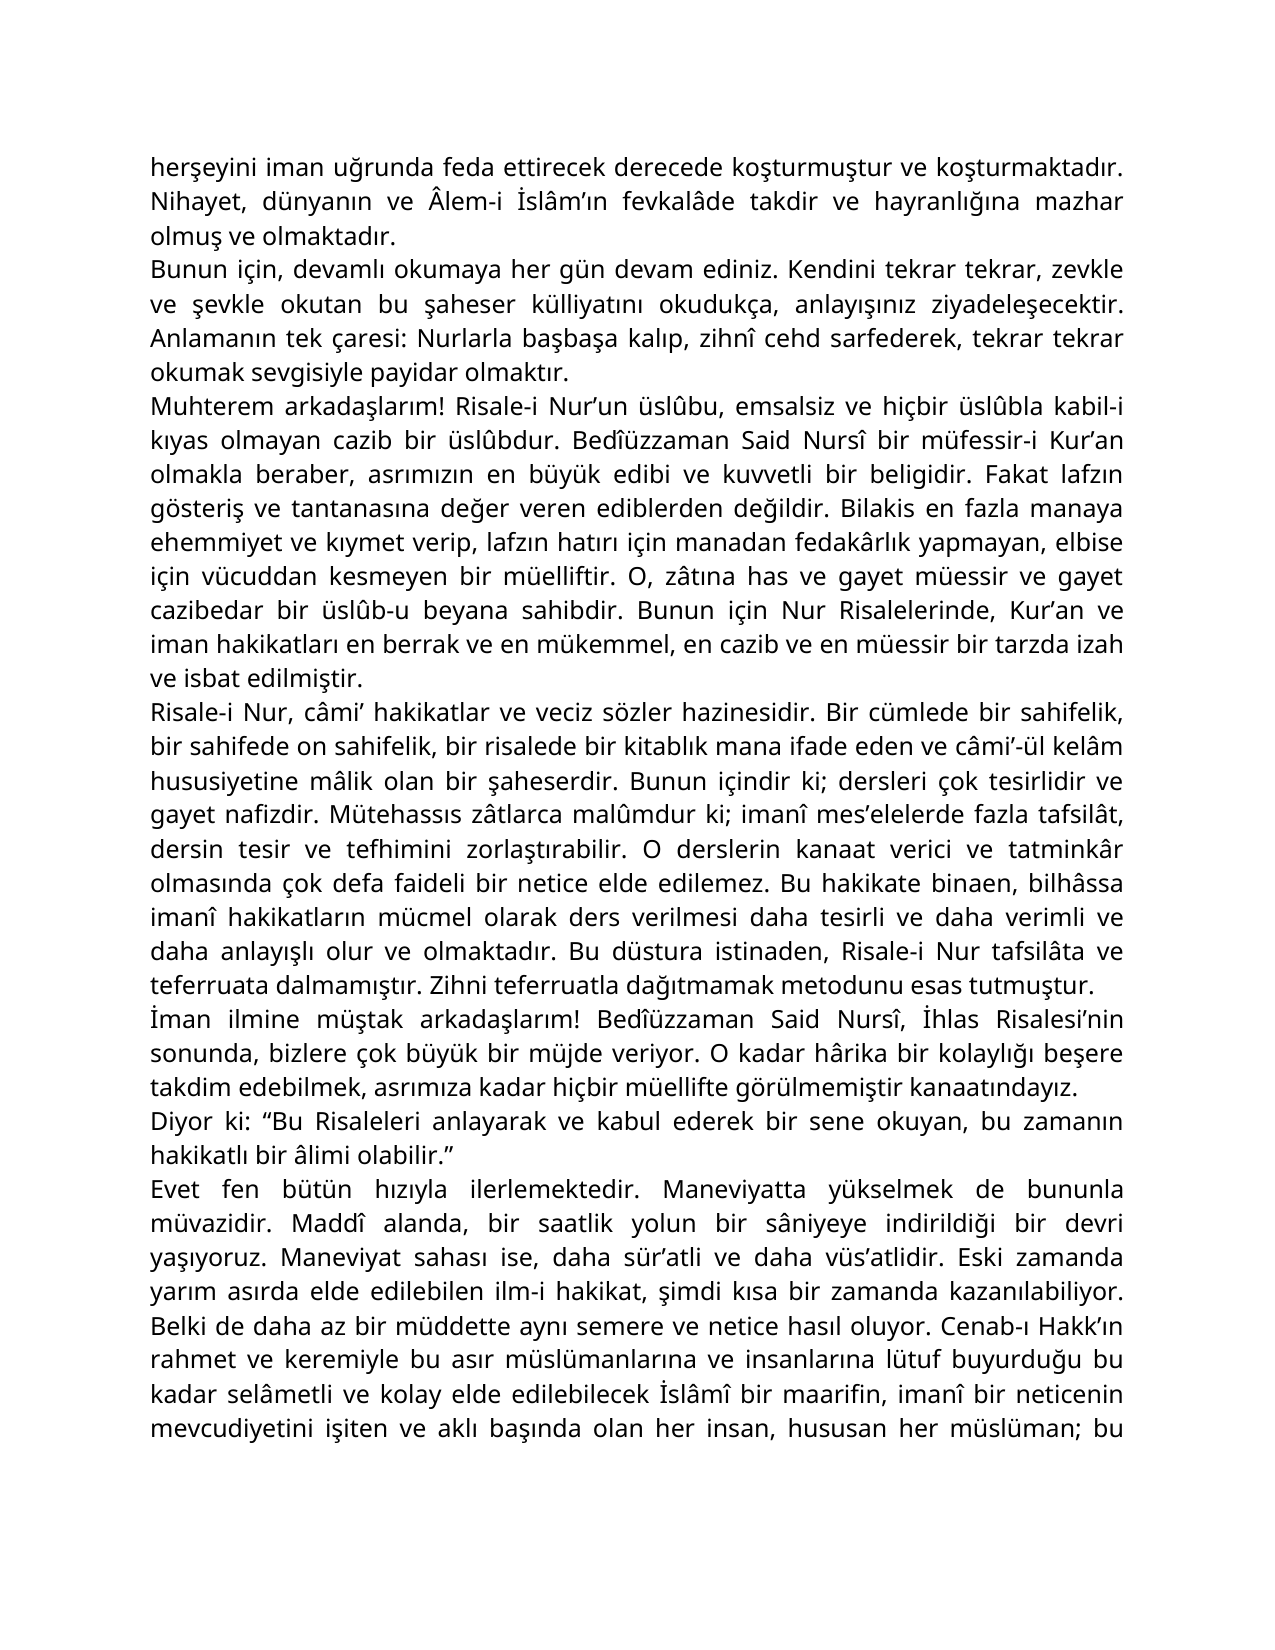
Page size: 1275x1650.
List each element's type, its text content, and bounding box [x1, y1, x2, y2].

text Muhterem arkadaşlarım! Risale-i Nur’un üslûbu, emsalsiz ve hiçbir üslûbla kabil-i kıyas olmayan cazib bir üslûbdur. Bedîüzzaman Said Nursî bir müfessir-i Kur’an olmakla beraber, asrımızın en büyük edibi ve kuvvetli bir beligidir. Fakat lafzın gösteriş ve tantanasına değer veren ediblerden değildir. Bilakis en fazla manaya ehemmiyet ve kıymet verip, lafzın hatırı için manadan fedakârlık yapmayan, elbise için vücuddan kesmeyen bir müelliftir. O, zâtına has ve gayet müessir ve gayet cazibedar bir üslûb-u beyana sahibdir. Bunun için Nur Risalelerinde, Kur’an ve iman hakikatları en berrak ve en mükemmel, en cazib ve en müessir bir tarzda izah ve isbat edilmiştir. [150, 388, 1125, 695]
text herşeyini iman uğrunda feda ettirecek derecede koşturmuştur ve koşturmaktadır. Nihayet, dünyanın ve Âlem-i İslâm’ın fevkalâde takdir ve hayranlığına mazhar olmuş ve olmaktadır. [150, 150, 1125, 252]
text Diyor ki: “Bu Risaleleri anlayarak ve kabul ederek bir sene okuyan, bu zamanın hakikatlı bir âlimi olabilir.” [150, 1104, 1125, 1172]
text Evet fen bütün hızıyla ilerlemektedir. Maneviyatta yükselmek de bununla müvazidir. Maddî alanda, bir saatlik yolun bir sâniyeye indirildiği bir devri yaşıyoruz. Maneviyat sahası ise, daha sür’atli ve daha vüs’atlidir. Eski zamanda yarım asırda elde edilebilen ilm-i hakikat, şimdi kısa bir zamanda kazanılabiliyor. Belki de daha az bir müddette aynı semere ve netice hasıl oluyor. Cenab-ı Hakk’ın rahmet ve keremiyle bu asır müslümanlarına ve insanlarına lütuf buyurduğu bu kadar selâmetli ve kolay elde edilebilecek İslâmî bir maarifin, imanî bir neticenin mevcudiyetini işiten ve aklı başında olan her insan, hususan her müslüman; bu [150, 1172, 1125, 1444]
text Risale-i Nur, câmi’ hakikatlar ve veciz sözler hazinesidir. Bir cümlede bir sahifelik, bir sahifede on sahifelik, bir risalede bir kitablık mana ifade eden ve câmi’-ül kelâm hususiyetine mâlik olan bir şaheserdir. Bunun içindir ki; dersleri çok tesirlidir ve gayet nafizdir. Mütehassıs zâtlarca malûmdur ki; imanî mes’elelerde fazla tafsilât, dersin tesir ve tefhimini zorlaştırabilir. O derslerin kanaat verici ve tatminkâr olmasında çok defa faideli bir netice elde edilemez. Bu hakikate binaen, bilhâssa imanî hakikatların mücmel olarak ders verilmesi daha tesirli ve daha verimli ve daha anlayışlı olur ve olmaktadır. Bu düstura istinaden, Risale-i Nur tafsilâta ve teferruata dalmamıştır. Zihni teferruatla dağıtmamak metodunu esas tutmuştur. [150, 695, 1125, 1002]
text İman ilmine müştak arkadaşlarım! Bedîüzzaman Said Nursî, İhlas Risalesi’nin sonunda, bizlere çok büyük bir müjde veriyor. O kadar hârika bir kolaylığı beşere takdim edebilmek, asrımıza kadar hiçbir müellifte görülmemiştir kanaatındayız. [150, 1002, 1125, 1104]
text Bunun için, devamlı okumaya her gün devam ediniz. Kendini tekrar tekrar, zevkle ve şevkle okutan bu şaheser külliyatını okudukça, anlayışınız ziyadeleşecektir. Anlamanın tek çaresi: Nurlarla başbaşa kalıp, zihnî cehd sarfederek, tekrar tekrar okumak sevgisiyle payidar olmaktır. [150, 252, 1125, 388]
